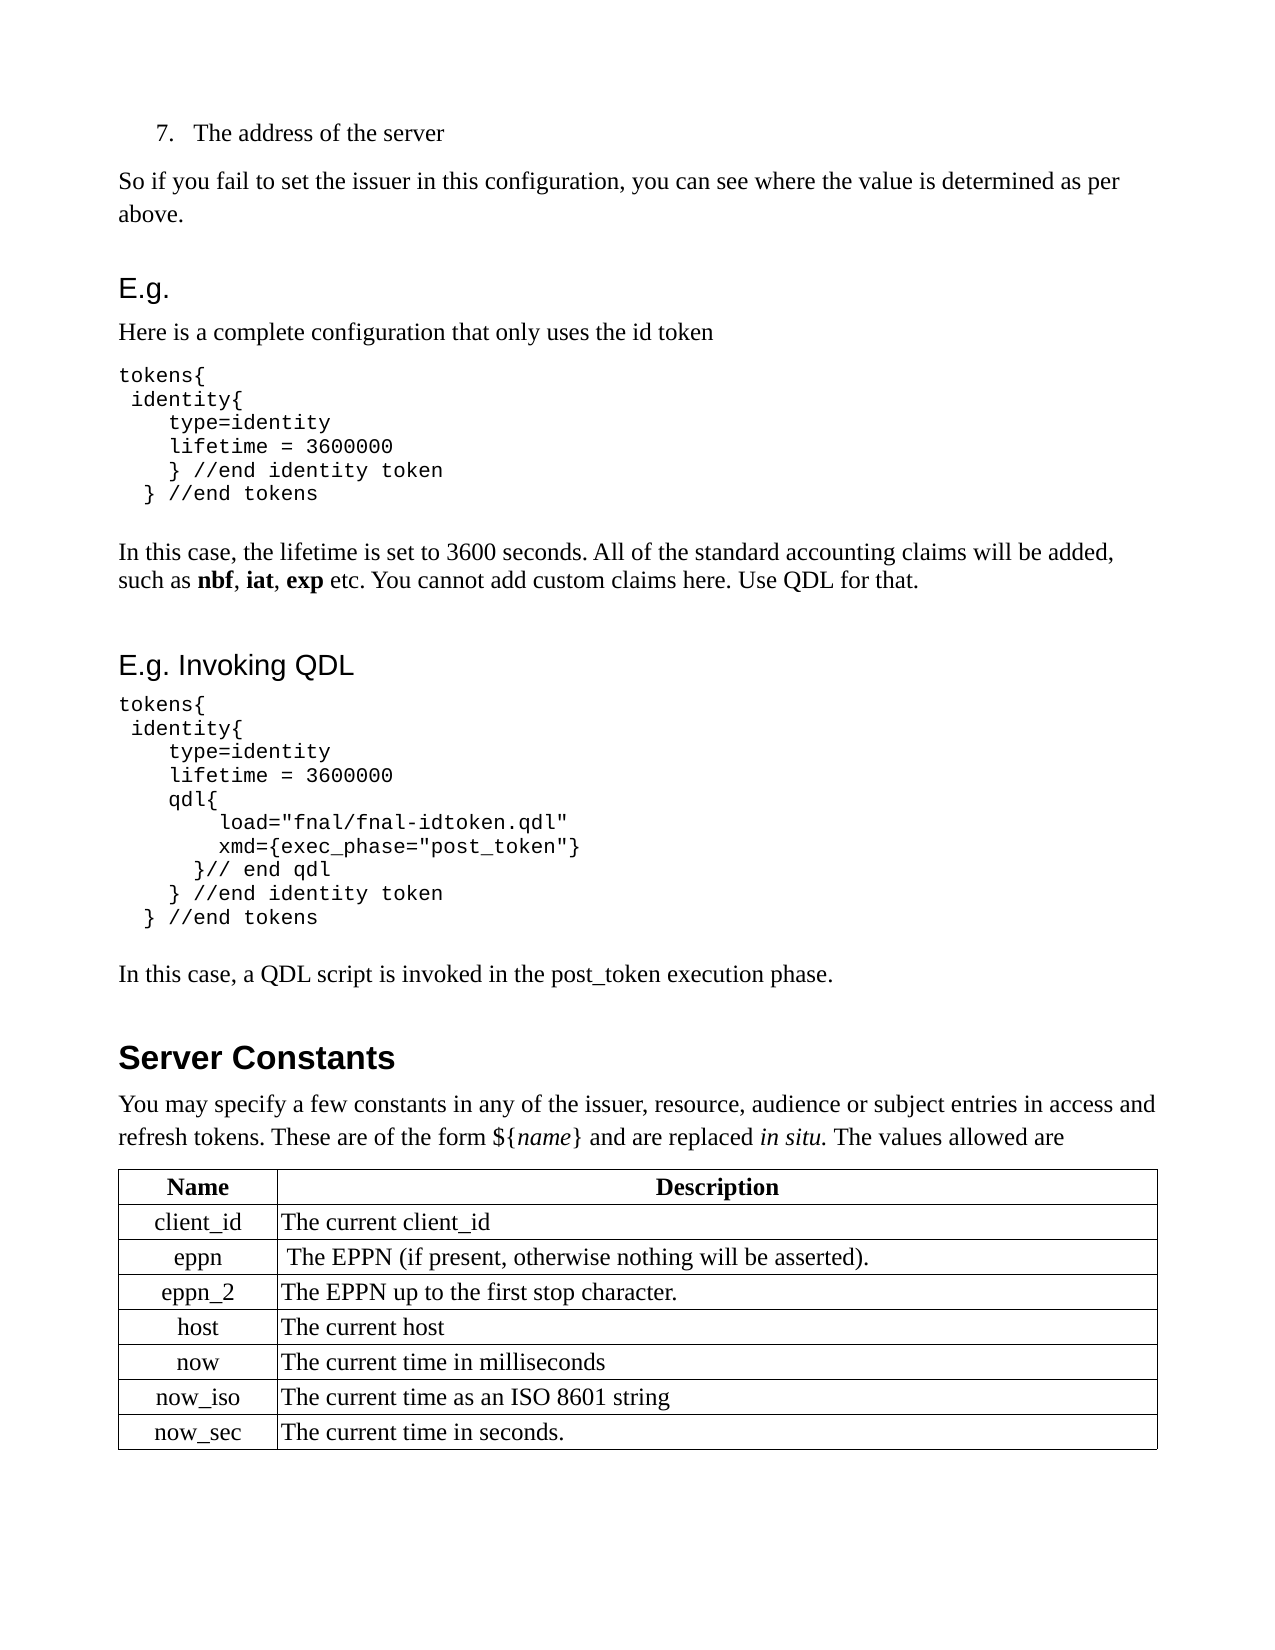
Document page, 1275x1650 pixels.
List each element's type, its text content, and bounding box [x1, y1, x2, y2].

table_cell host [119, 1310, 277, 1344]
text lifetime = 3600000 qdl{ load="fnal/fnal-idtoken.qdl" xmd={exec_phase="post_token"} }// end qdl } //end identity token } //end tokens [118, 765, 1157, 930]
text You may specify a few constants in any of the issuer, resource, audience or subject entries in access and refresh tokens. These are of the form ${name} and are replaced in situ. The values allowed are [118, 1089, 1157, 1150]
table_cell now_iso [119, 1380, 277, 1413]
table_cell now [119, 1345, 277, 1379]
table_cell The current client_id [278, 1205, 1157, 1239]
subtitle Server Constants [118, 1037, 1157, 1076]
table_cell now_sec [119, 1415, 277, 1448]
table_cell The EPPN up to the first stop character. [278, 1275, 1157, 1309]
text tokens{ identity{ type=identity [118, 365, 1157, 436]
table_cell The current time in seconds. [278, 1415, 1157, 1448]
text lifetime = 3600000 } //end identity token } //end tokens [118, 436, 1157, 507]
table_cell eppn_2 [119, 1275, 277, 1309]
table_cell The current time in milliseconds [278, 1345, 1157, 1379]
text So if you fail to set the issuer in this configuration, you can see where the value is determined as per above. [118, 166, 1157, 227]
subtitle E.g. [118, 271, 1157, 305]
table_cell client_id [119, 1205, 277, 1239]
text In this case, a QDL script is invoked in the post_token execution phase. [118, 959, 1157, 988]
table_cell The EPPN (if present, otherwise nothing will be asserted). [278, 1240, 1157, 1274]
table_header Description [278, 1170, 1157, 1204]
table_cell eppn [119, 1240, 277, 1274]
table_cell The current time as an ISO 8601 string [278, 1380, 1157, 1413]
table_cell The current host [278, 1310, 1157, 1344]
list The address of the server [156, 118, 1157, 147]
text tokens{ identity{ type=identity [118, 694, 1157, 765]
table_header Name [119, 1170, 277, 1204]
text Here is a complete configuration that only uses the id token [118, 317, 1157, 346]
text In this case, the lifetime is set to 3600 seconds. All of the standard accounting claims will be added, such as nbf, iat, exp etc. You cannot add custom claims here. Use QDL for that. [118, 537, 1157, 594]
subtitle E.g. Invoking QDL [118, 648, 1157, 681]
